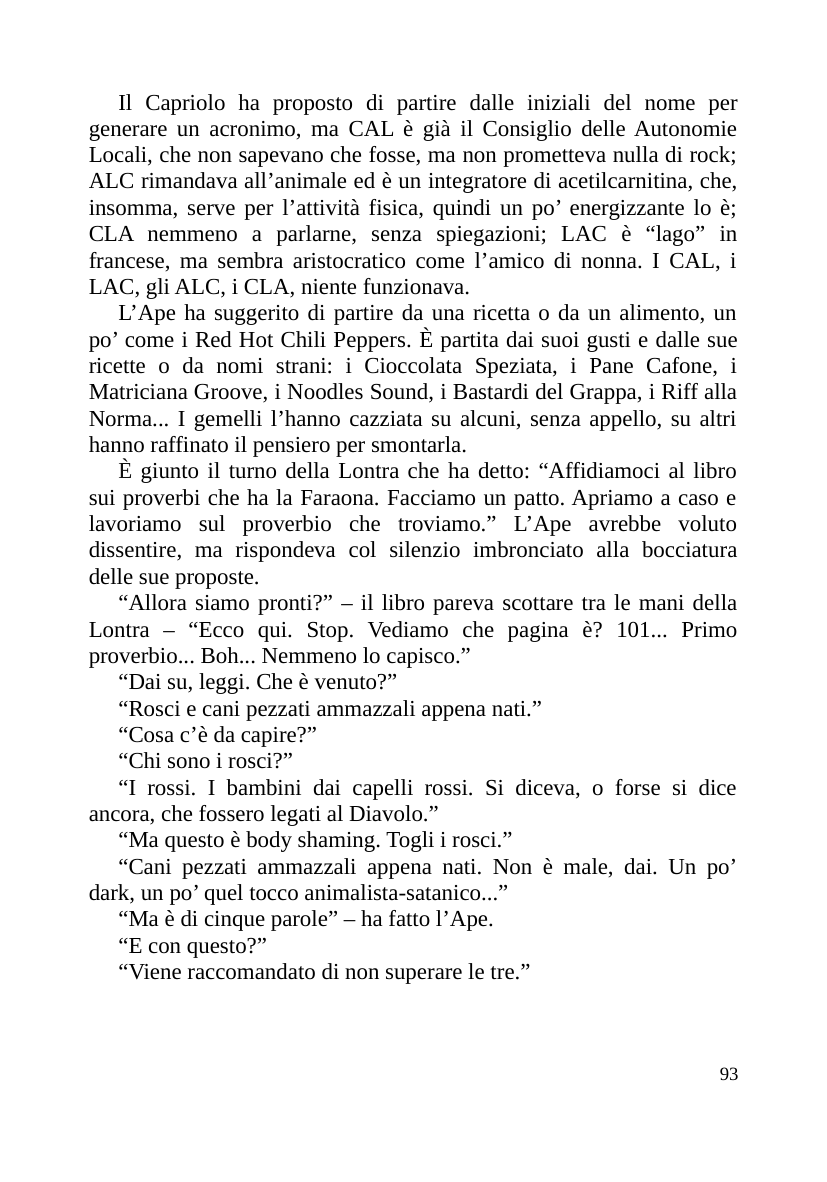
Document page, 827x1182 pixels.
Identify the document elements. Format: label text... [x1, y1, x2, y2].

text “Allora siamo pronti?” ‒ il libro pareva scottare tra le mani della Lontra ‒ “Ecco qui. Stop. Vediamo che pagina è? 101... Primo proverbio... Boh... Nemmeno lo capisco.” [88, 589, 738, 668]
text “Cani pezzati ammazzali appena nati. Non è male, dai. Un po’ dark, un po’ quel tocco animalista-satanico...” [88, 853, 738, 906]
text “Ma questo è body shaming. Togli i rosci.” [88, 826, 738, 853]
text “I rossi. I bambini dai capelli rossi. Si diceva, o forse si dice ancora, che fossero legati al Diavolo.” [88, 774, 738, 826]
text Il Capriolo ha proposto di partire dalle iniziali del nome per generare un acronimo, ma CAL è già il Consiglio delle Autonomie Locali, che non sapevano che fosse, ma non prometteva nulla di rock; ALC rimandava all’animale ed è un integratore di acetilcarnitina, che, insomma, serve per l’attività fisica, quindi un po’ energizzante lo è; CLA nemmeno a parlarne, senza spiegazioni; LAC è “lago” in francese, ma sembra aristocratico come l’amico di nonna. I CAL, i LAC, gli ALC, i CLA, niente funzionava. [88, 88, 738, 299]
text è giunto il turno della Lontra che ha detto: “Affidiamoci al libro sui proverbi che ha la Faraona. Facciamo un patto. Apriamo a caso e lavoriamo sul proverbio che troviamo.” L’Ape avrebbe voluto dissentire, ma rispondeva col silenzio imbronciato alla bocciatura delle sue proposte. [88, 457, 738, 589]
text “Dai su, leggi. Che è venuto?” [88, 668, 738, 695]
text “Chi sono i rosci?” [88, 747, 738, 774]
text L’Ape ha suggerito di partire da una ricetta o da un alimento, un po’ come i Red Hot Chili Peppers. è partita dai suoi gusti e dalle sue ricette o da nomi strani: i Cioccolata Speziata, i Pane Cafone, i Matriciana Groove, i Noodles Sound, i Bastardi del Grappa, i Riff alla Norma... I gemelli l’hanno cazziata su alcuni, senza appello, su altri hanno raffinato il pensiero per smontarla. [88, 299, 738, 457]
text “Rosci e cani pezzati ammazzali appena nati.” [88, 695, 738, 721]
text “E con questo?” [88, 932, 738, 958]
text “Cosa c’è da capire?” [88, 721, 738, 747]
text “Viene raccomandato di non superare le tre.” [88, 958, 738, 984]
text “Ma è di cinque parole” ‒ ha fatto l’Ape. [88, 906, 738, 932]
